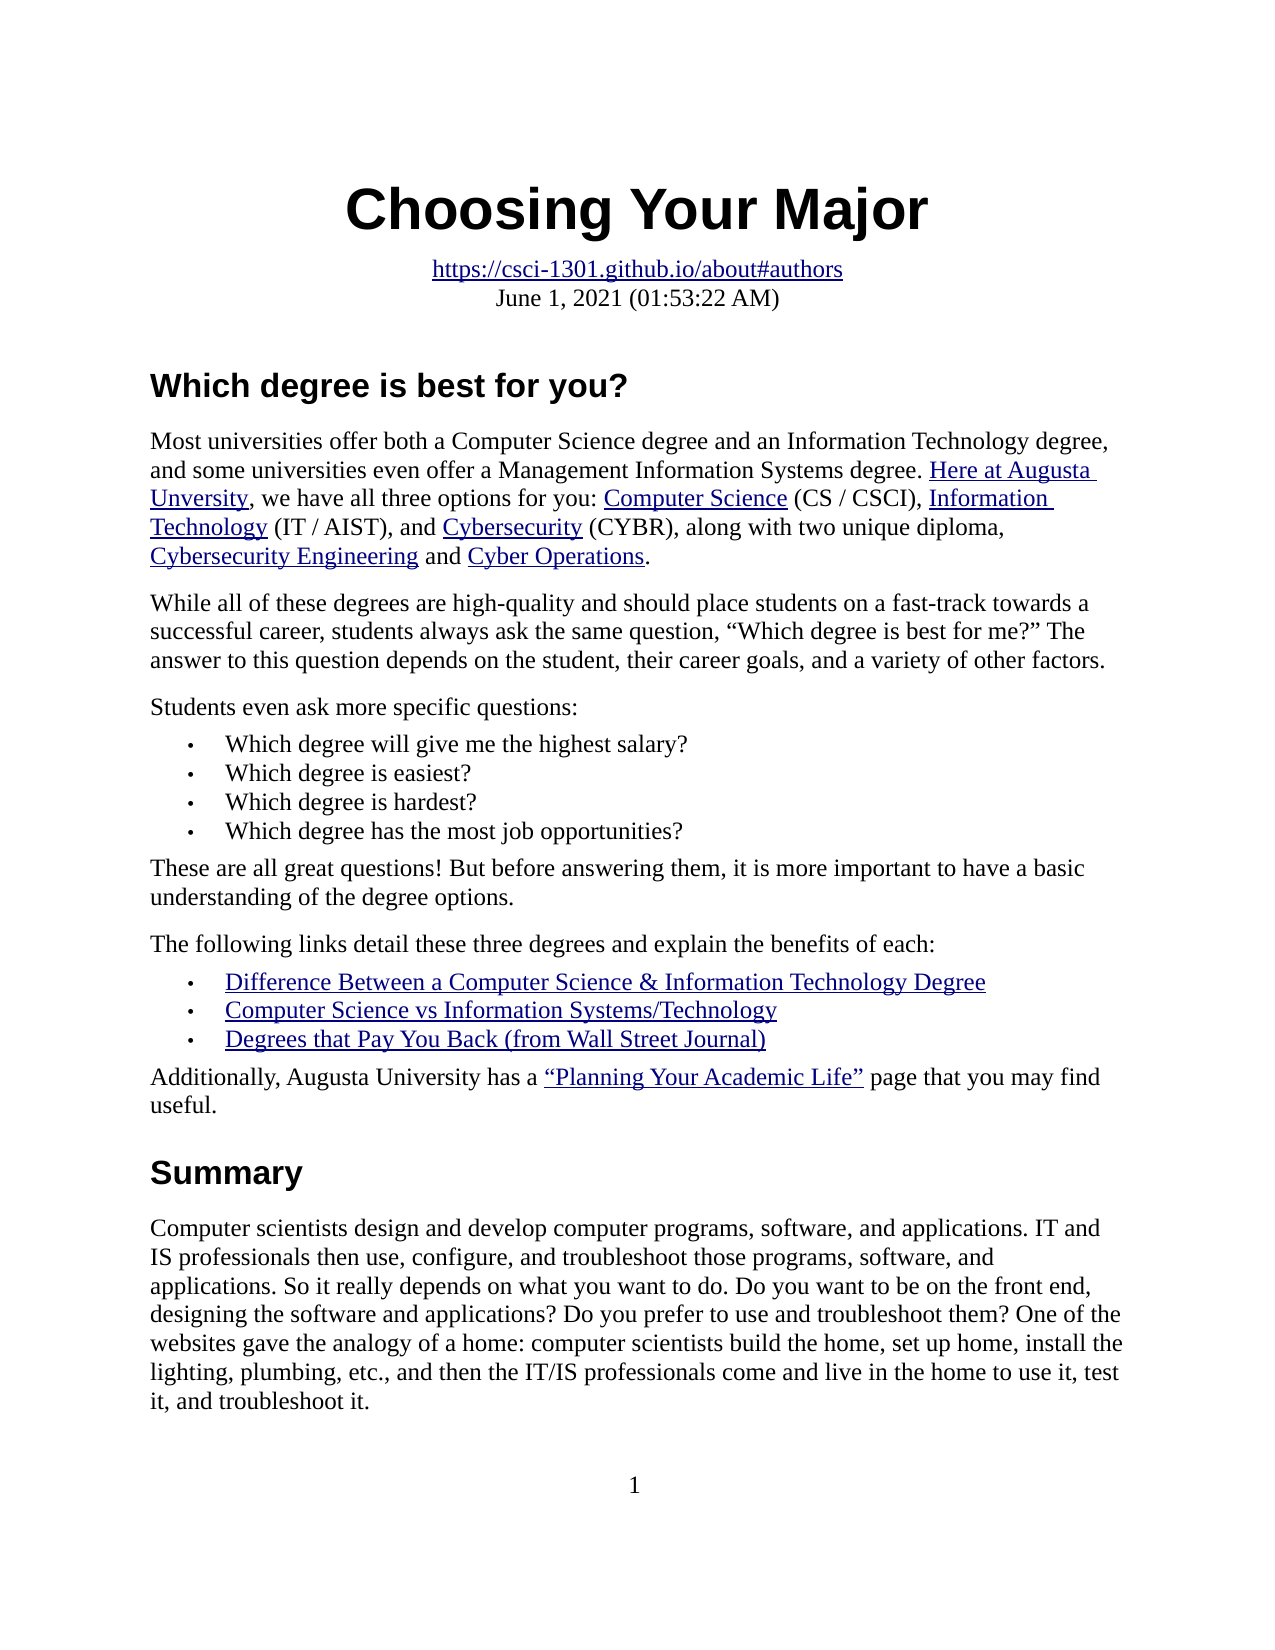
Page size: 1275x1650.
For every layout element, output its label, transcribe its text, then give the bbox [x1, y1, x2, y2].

text Additionally, Augusta University has a “Planning Your Academic Life” page that you may find useful. [150, 1062, 1125, 1119]
text The following links detail these three degrees and explain the benefits of each: [150, 929, 1125, 958]
text These are all great questions! But before answering them, it is more important to have a basic understanding of the degree options. [150, 853, 1125, 911]
subtitle Which degree is best for you? [150, 366, 1125, 404]
list Which degree is hardest? [187, 787, 1125, 816]
text https://csci-1301.github.io/about#authors [150, 254, 1125, 283]
text Most universities offer both a Computer Science degree and an Information Technology degree, and some universities even offer a Management Information Systems degree. Here at Augusta Unversity, we have all three options for you: Computer Science (CS / CSCI), Information Technology (IT / AIST), and Cybersecurity (CYBR), along with two unique diploma, Cybersecurity Engineering and Cyber Operations. [150, 426, 1125, 570]
text While all of these degrees are high-quality and should place students on a fast-track towards a successful career, students always ask the same question, “Which degree is best for me?” The answer to this question depends on the student, their career goals, and a variety of other factors. [150, 588, 1125, 674]
list Degrees that Pay You Back (from Wall Street Journal) [187, 1024, 1125, 1053]
list Computer Science vs Information Systems/Technology [187, 995, 1125, 1024]
title Choosing Your Major [150, 175, 1125, 242]
text June 1, 2021 (01:53:22 AM) [150, 283, 1125, 312]
list Which degree will give me the highest salary? [187, 729, 1125, 758]
list Which degree has the most job opportunities? [187, 816, 1125, 844]
subtitle Summary [150, 1153, 1125, 1192]
list Difference Between a Computer Science & Information Technology Degree [187, 967, 1125, 995]
text Students even ask more specific questions: [150, 692, 1125, 721]
list Which degree is easiest? [187, 758, 1125, 787]
text Computer scientists design and develop computer programs, software, and applications. IT and IS professionals then use, configure, and troubleshoot those programs, software, and applications. So it really depends on what you want to do. Do you want to be on the front end, designing the software and applications? Do you prefer to use and troubleshoot them? One of the websites gave the analogy of a home: computer scientists build the home, set up home, install the lighting, plumbing, etc., and then the IT/IS professionals come and live in the home to use it, test it, and troubleshoot it. [150, 1213, 1125, 1414]
